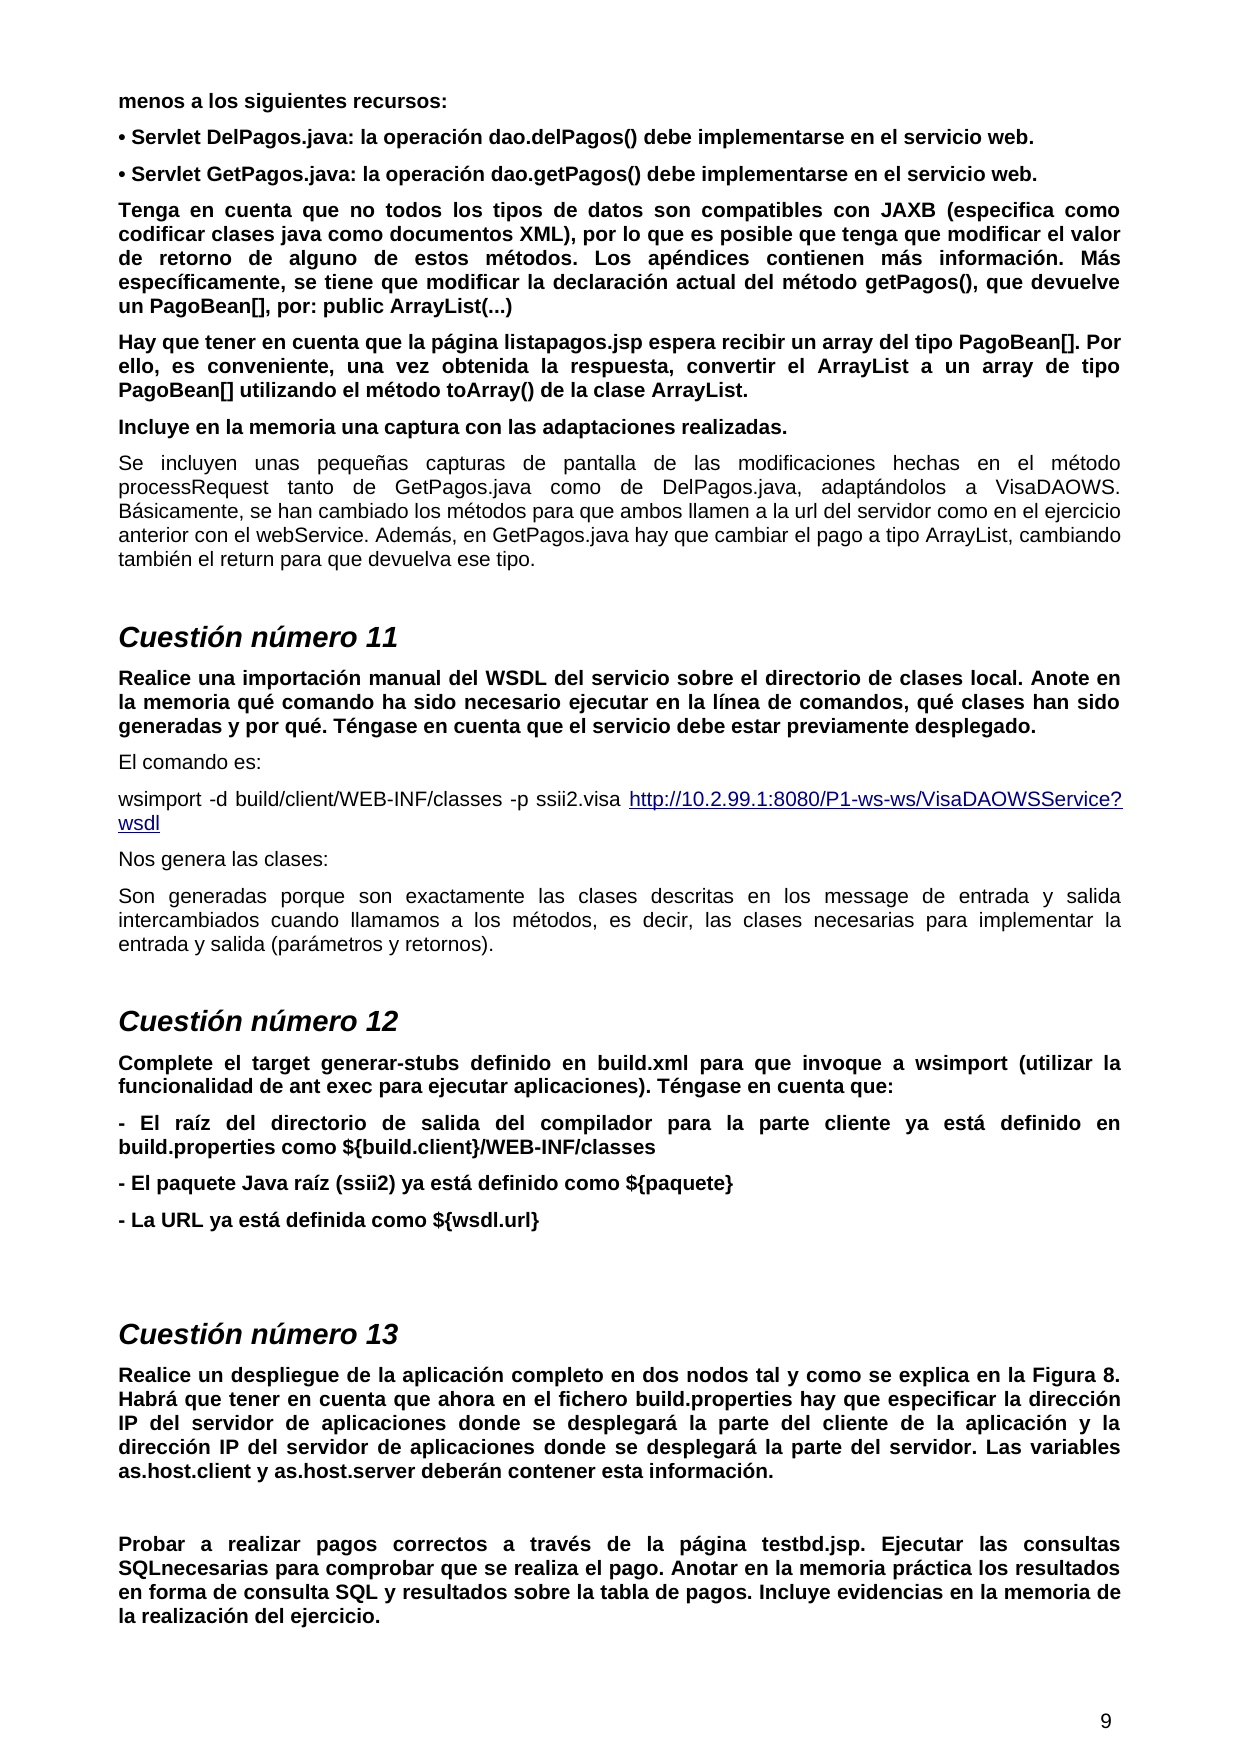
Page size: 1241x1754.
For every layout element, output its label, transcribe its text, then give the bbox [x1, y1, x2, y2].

subtitle Complete el target generar-stubs definido en build.xml para que invoque a wsimport (utilizar la funcionalidad de ant exec para ejecutar aplicaciones). Téngase en cuenta que: [118, 1050, 1122, 1098]
subtitle menos a los siguientes recursos: [118, 88, 1122, 112]
subtitle Tenga en cuenta que no todos los tipos de datos son compatibles con JAXB (especifica como codificar clases java como documentos XML), por lo que es posible que tenga que modificar el valor de retorno de alguno de estos métodos. Los apéndices contienen más información. Más específicamente, se tiene que modificar la declaración actual del método getPagos(), que devuelve un PagoBean[], por: public ArrayList(...) [118, 198, 1122, 318]
subtitle Hay que tener en cuenta que la página listapagos.jsp espera recibir un array del tipo PagoBean[]. Por ello, es conveniente, una vez obtenida la respuesta, convertir el ArrayList a un array de tipo PagoBean[] utilizando el método toArray() de la clase ArrayList. [118, 330, 1122, 402]
subtitle Se incluyen unas pequeñas capturas de pantalla de las modificaciones hechas en el método processRequest tanto de GetPagos.java como de DelPagos.java, adaptándolos a VisaDAOWS. Básicamente, se han cambiado los métodos para que ambos llamen a la url del servidor como en el ejercicio anterior con el webService. Además, en GetPagos.java hay que cambiar el pago a tipo ArrayList, cambiando también el return para que devuelva ese tipo. [118, 451, 1122, 571]
subtitle El comando es: [118, 750, 1122, 774]
subtitle Son generadas porque son exactamente las clases descritas en los message de entrada y salida intercambiados cuando llamamos a los métodos, es decir, las clases necesarias para implementar la entrada y salida (parámetros y retornos). [118, 883, 1122, 955]
subtitle Cuestión número 12 [118, 1004, 1122, 1038]
subtitle Cuestión número 11 [118, 620, 1122, 653]
subtitle wsimport -d build/client/WEB-INF/classes -p ssii2.visa http://10.2.99.1:8080/P1-ws-ws/VisaDAOWSService?wsdl [118, 787, 1122, 834]
subtitle Nos genera las clases: [118, 847, 1122, 871]
subtitle • Servlet GetPagos.java: la operación dao.getPagos() debe implementarse en el servicio web. [118, 161, 1122, 185]
subtitle - El paquete Java raíz (ssii2) ya está definido como ${paquete} [118, 1171, 1122, 1195]
subtitle Probar a realizar pagos correctos a través de la página testbd.jsp. Ejecutar las consultas SQLnecesarias para comprobar que se realiza el pago. Anotar en la memoria práctica los resultados en forma de consulta SQL y resultados sobre la tabla de pagos. Incluye evidencias en la memoria de la realización del ejercicio. [118, 1532, 1122, 1628]
subtitle Realice una importación manual del WSDL del servicio sobre el directorio de clases local. Anote en la memoria qué comando ha sido necesario ejecutar en la línea de comandos, qué clases han sido generadas y por qué. Téngase en cuenta que el servicio debe estar previamente desplegado. [118, 666, 1122, 738]
subtitle - El raíz del directorio de salida del compilador para la parte cliente ya está definido en build.properties como ${build.client}/WEB-INF/classes [118, 1111, 1122, 1159]
subtitle • Servlet DelPagos.java: la operación dao.delPagos() debe implementarse en el servicio web. [118, 125, 1122, 149]
subtitle - La URL ya está definida como ${wsdl.url} [118, 1208, 1122, 1232]
subtitle Incluye en la memoria una captura con las adaptaciones realizadas. [118, 414, 1122, 438]
subtitle Cuestión número 13 [118, 1317, 1122, 1351]
subtitle Realice un despliegue de la aplicación completo en dos nodos tal y como se explica en la Figura 8. Habrá que tener en cuenta que ahora en el fichero build.properties hay que especificar la dirección IP del servidor de aplicaciones donde se desplegará la parte del cliente de la aplicación y la dirección IP del servidor de aplicaciones donde se desplegará la parte del servidor. Las variables as.host.client y as.host.server deberán contener esta información. [118, 1363, 1122, 1483]
